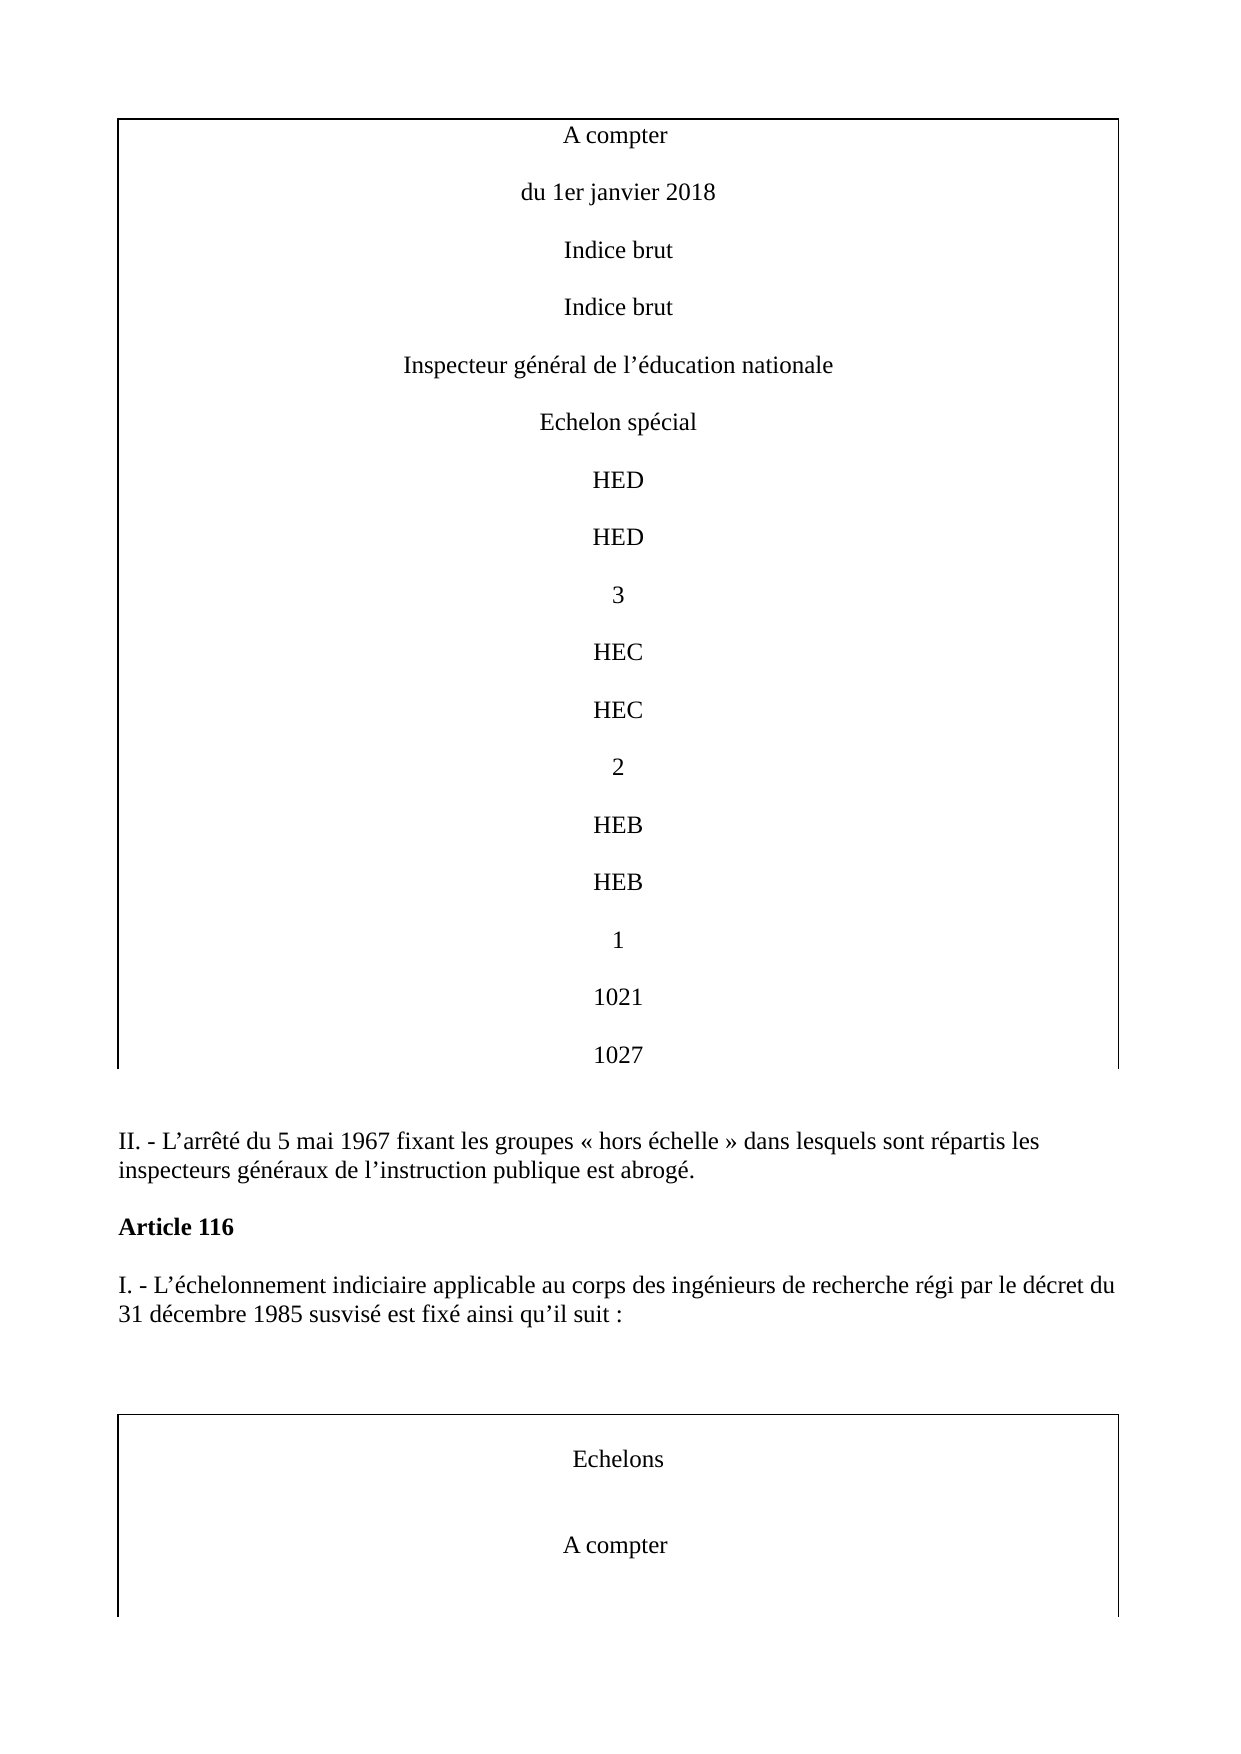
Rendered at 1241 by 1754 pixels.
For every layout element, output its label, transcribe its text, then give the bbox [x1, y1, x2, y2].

table_header Echelons A compter [119, 1415, 1118, 1617]
table_header A compter du 1er janvier 2018 Indice brut Indice brut Inspecteur général de l’éducation nationale Echelon spécial HED HED 3 HEC HEC 2 HEB HEB 1 1021 1027 [119, 120, 1118, 1069]
text II. - L’arrêté du 5 mai 1967 fixant les groupes « hors échelle » dans lesquels sont répartis les inspecteurs généraux de l’instruction publique est abrogé. [118, 1126, 1122, 1184]
text I. - L’échelonnement indiciaire applicable au corps des ingénieurs de recherche régi par le décret du 31 décembre 1985 susvisé est fixé ainsi qu’il suit : [118, 1270, 1122, 1327]
text Article 116 [118, 1212, 1122, 1241]
